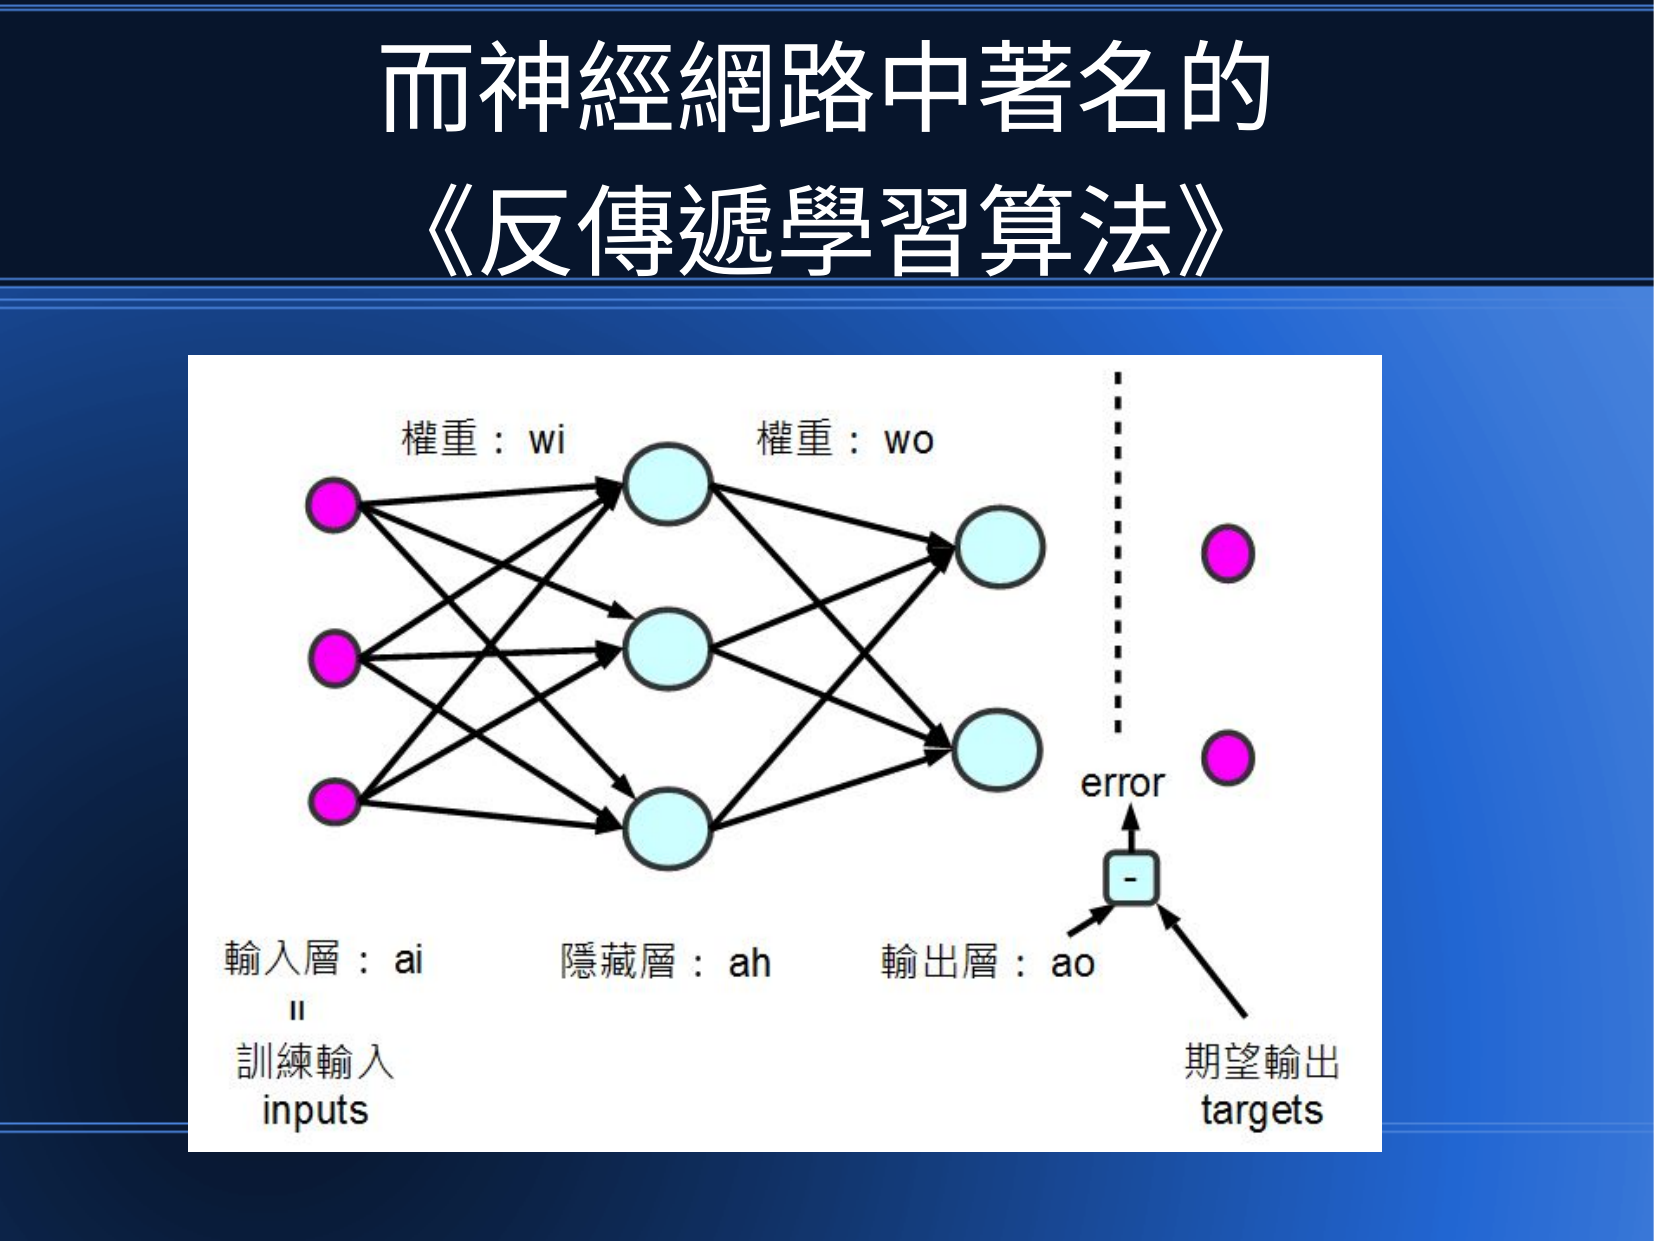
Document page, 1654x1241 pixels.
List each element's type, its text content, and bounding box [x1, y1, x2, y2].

picture [0, 0, 1654, 1241]
title 而神經網路中著名的 《反傳遞學習算法》 [82, 32, 1571, 274]
